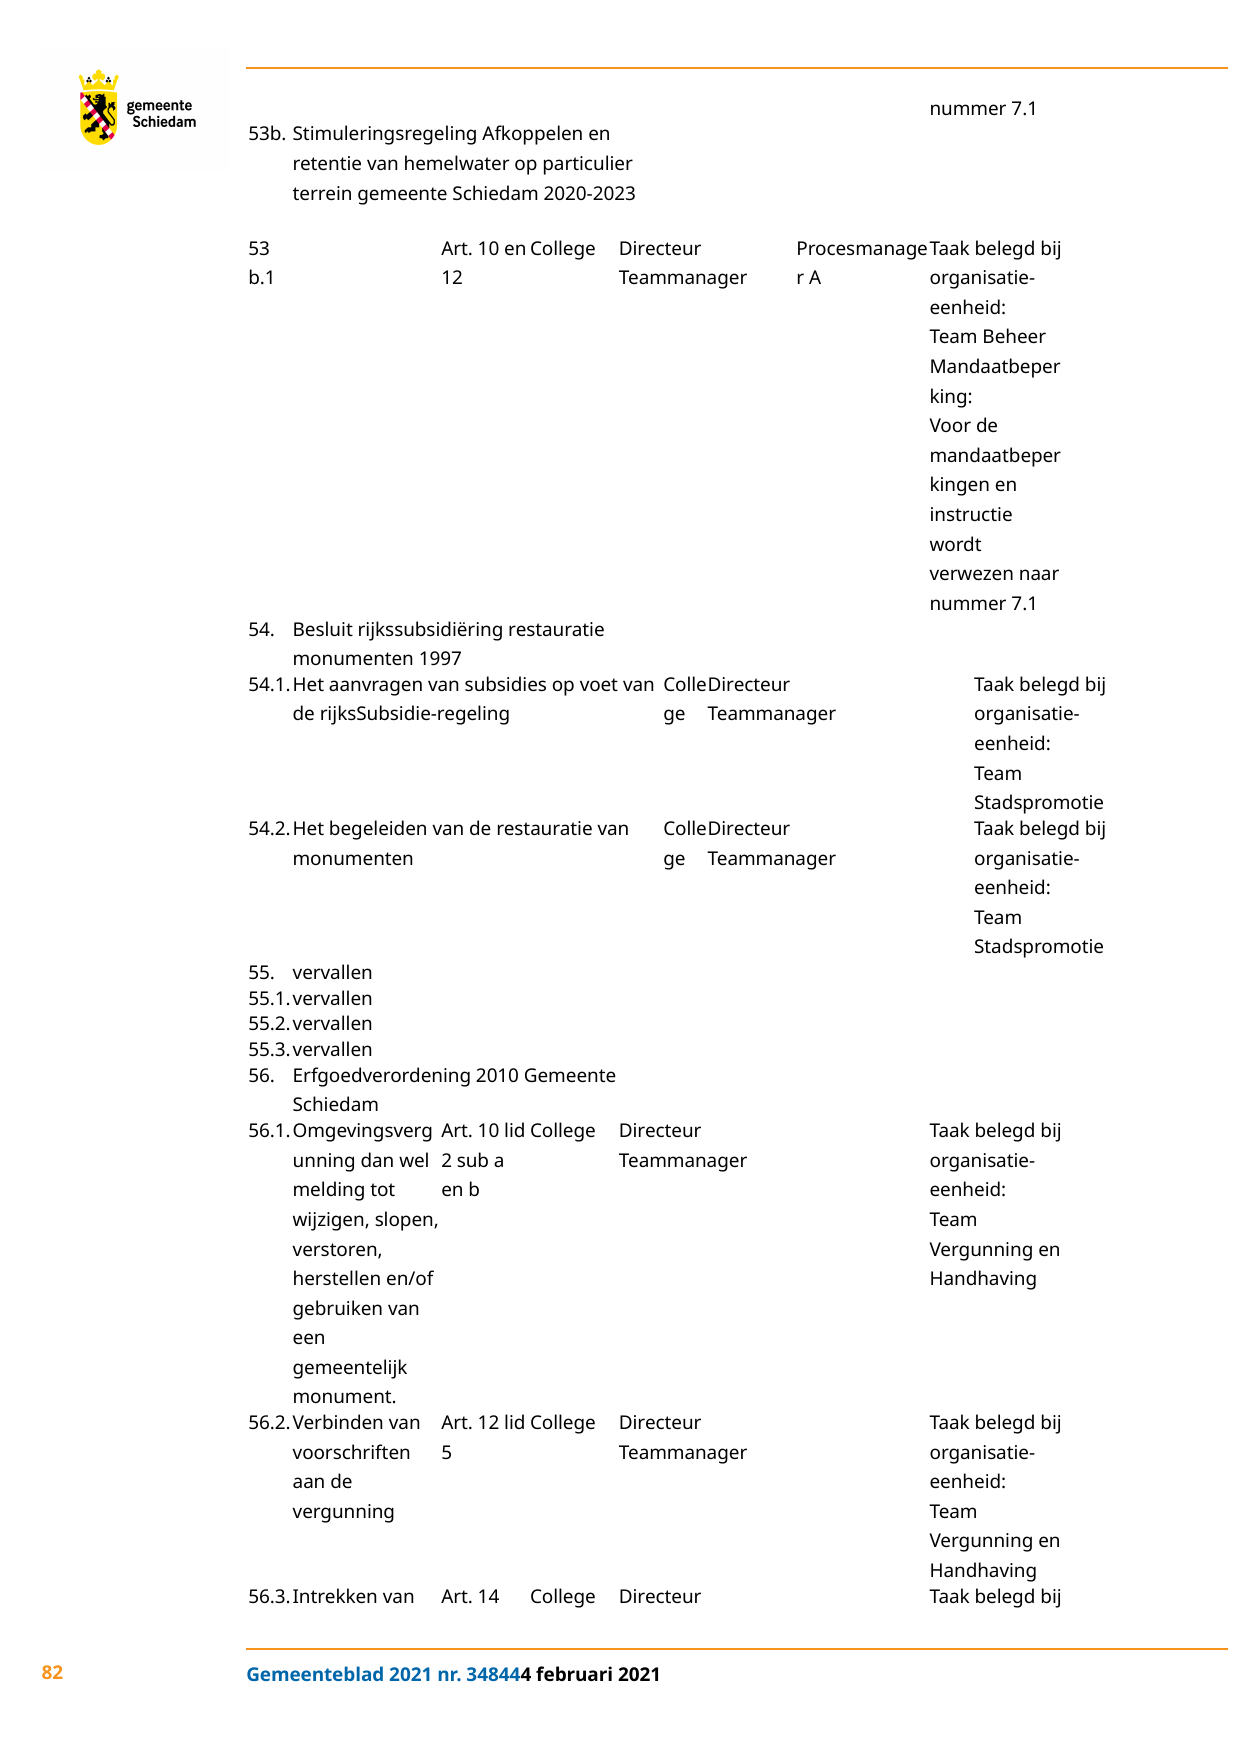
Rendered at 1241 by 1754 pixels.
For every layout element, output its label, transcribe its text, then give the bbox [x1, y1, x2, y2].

table_cell [441, 1036, 530, 1062]
table_cell [841, 959, 974, 985]
table_cell [841, 616, 974, 671]
table_cell Directeur Teammanager [619, 1118, 796, 1409]
table_cell Procesmanager A [796, 235, 929, 616]
table_cell 53 b.1 [248, 235, 292, 616]
table_cell College [663, 815, 707, 959]
table_cell Directeur Teammanager [619, 1409, 796, 1583]
table_cell Taak belegd bij [929, 1583, 1063, 1609]
table_cell 54.1. [248, 671, 292, 815]
table_cell [248, 95, 292, 121]
table_cell [441, 985, 530, 1011]
table_cell College [530, 235, 619, 616]
table_cell Verbinden van voorschriften aan de vergunning [293, 1409, 441, 1583]
table_cell [708, 1062, 841, 1117]
table_cell 54. [248, 616, 292, 671]
table_cell 56. [248, 1062, 292, 1117]
table_cell [841, 121, 974, 235]
table_cell [530, 95, 619, 121]
table_cell [929, 1011, 1063, 1036]
table_cell College [530, 1118, 619, 1409]
table_cell vervallen [293, 1011, 441, 1036]
table_cell [974, 959, 1107, 985]
table_cell [796, 95, 929, 121]
table_cell [974, 616, 1107, 671]
table_cell College [530, 1409, 619, 1583]
table_cell Directeur [619, 1583, 796, 1609]
table_cell [796, 1118, 929, 1409]
table_cell 54.2. [248, 815, 292, 959]
table_cell 55. [248, 959, 292, 985]
table_cell [293, 95, 441, 121]
table_cell Het aanvragen van subsidies op voet van de rijksSubsidie-regeling [293, 671, 663, 815]
table_cell [929, 1036, 1063, 1062]
table_cell 56.3. [248, 1583, 292, 1609]
table_cell Art. 12 lid 5 [441, 1409, 530, 1583]
table_cell vervallen [293, 959, 663, 985]
table_cell Art. 14 [441, 1583, 530, 1609]
table_cell [530, 1011, 619, 1036]
table_cell Taak belegd bij organisatie-eenheid: Team Vergunning en Handhaving [929, 1118, 1063, 1409]
table_cell [293, 235, 441, 616]
table_cell 55.2. [248, 1011, 292, 1036]
table_cell [619, 95, 796, 121]
table_cell 55.3. [248, 1036, 292, 1062]
table_cell 56.1. [248, 1118, 292, 1409]
table_cell Directeur Teammanager [708, 815, 841, 959]
table_cell [663, 959, 707, 985]
table_cell Intrekken van [293, 1583, 441, 1609]
table_cell [841, 815, 974, 959]
table_cell Het begeleiden van de restauratie van monumenten [293, 815, 663, 959]
table_cell Omgevingsvergunning dan wel melding tot wijzigen, slopen, verstoren, herstellen en/of gebruiken van een gemeentelijk monument. [293, 1118, 441, 1409]
table_cell [796, 1409, 929, 1583]
table_cell College [663, 671, 707, 815]
table_cell Directeur Teammanager [708, 671, 841, 815]
table_cell Stimuleringsregeling Afkoppelen en retentie van hemelwater op particulier terrein gemeente Schiedam 2020-2023 [293, 121, 663, 235]
table_cell [708, 616, 841, 671]
table_cell [708, 959, 841, 985]
table_cell [796, 1583, 929, 1609]
table_cell [929, 985, 1063, 1011]
table_cell Directeur Teammanager [619, 235, 796, 616]
table_cell [441, 95, 530, 121]
table_cell Besluit rijkssubsidiëring restauratie monumenten 1997 [293, 616, 663, 671]
table_cell [796, 1036, 929, 1062]
table_cell [796, 1011, 929, 1036]
table_cell Taak belegd bij organisatie-eenheid: Team Vergunning en Handhaving [929, 1409, 1063, 1583]
picture [41, 47, 231, 172]
table_cell Taak belegd bij organisatie-eenheid: Team Stadspromotie [974, 671, 1107, 815]
table_cell [796, 985, 929, 1011]
table_cell Taak belegd bij organisatie-eenheid: Team Stadspromotie [974, 815, 1107, 959]
table_cell vervallen [293, 985, 441, 1011]
table_cell 53b. [248, 121, 292, 235]
table_cell [974, 121, 1107, 235]
table_cell [619, 1011, 796, 1036]
table_cell 56.2. [248, 1409, 292, 1583]
table_cell [974, 1062, 1107, 1117]
table_cell [530, 1036, 619, 1062]
table_cell [663, 1062, 707, 1117]
table_cell [663, 121, 707, 235]
table_cell Taak belegd bij organisatie-eenheid: Team Beheer Mandaatbeperking: Voor de mandaatbeperkingen en instructie wordt verwezen naar nummer 7.1 [929, 235, 1063, 616]
table_cell [619, 1036, 796, 1062]
table_cell vervallen [293, 1036, 441, 1062]
table_cell 55.1. [248, 985, 292, 1011]
table_cell [441, 1011, 530, 1036]
table_cell [841, 671, 974, 815]
table_cell [619, 985, 796, 1011]
table_cell [663, 616, 707, 671]
table_cell College [530, 1583, 619, 1609]
table_cell nummer 7.1 [929, 95, 1063, 121]
table_cell [841, 1062, 974, 1117]
table_cell Art. 10 en 12 [441, 235, 530, 616]
table_cell [530, 985, 619, 1011]
table_cell Art. 10 lid 2 sub a en b [441, 1118, 530, 1409]
table_cell [708, 121, 841, 235]
table_cell Erfgoedverordening 2010 Gemeente Schiedam [293, 1062, 663, 1117]
